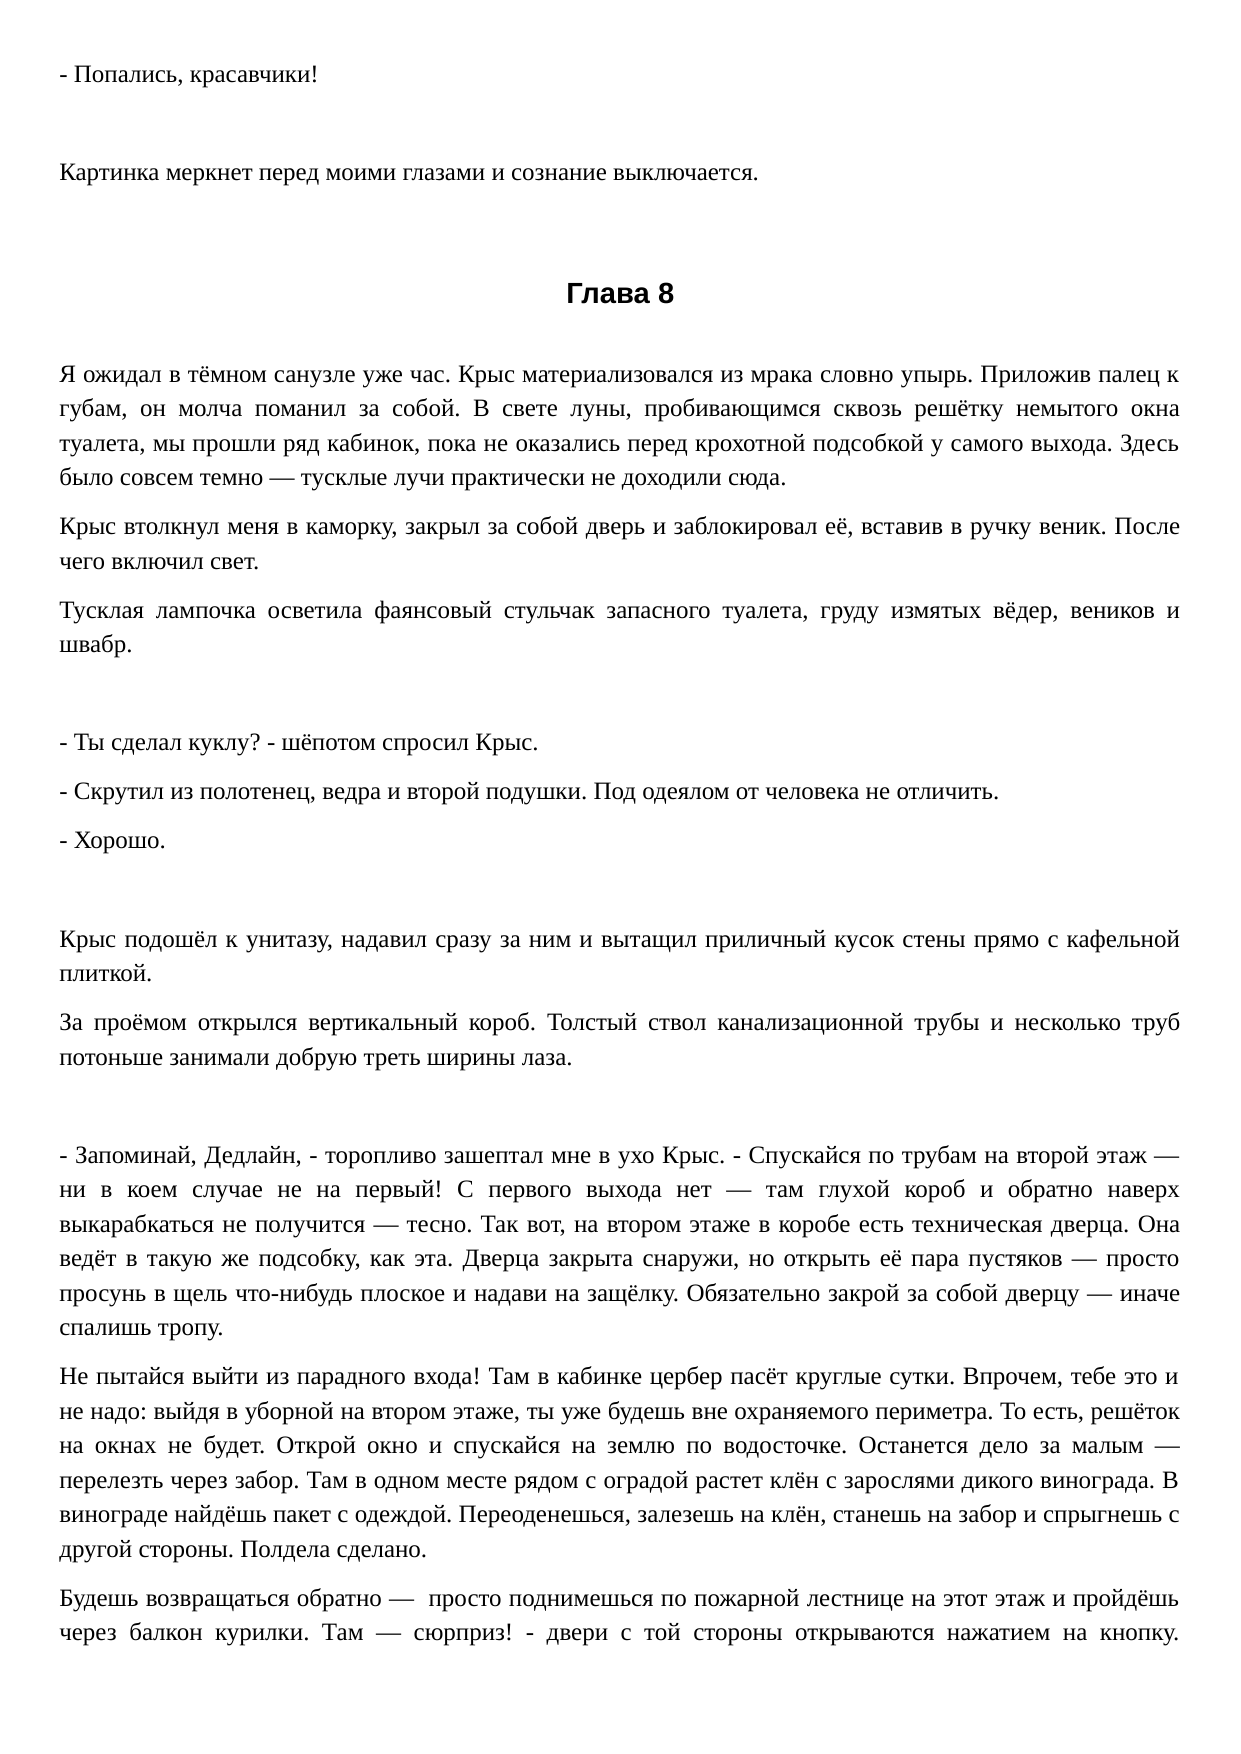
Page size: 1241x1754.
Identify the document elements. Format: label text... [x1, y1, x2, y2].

text Будешь возвращаться обратно — просто поднимешься по пожарной лестнице на этот этаж и пройдёшь через балкон курилки. Там — сюрприз! - двери с той стороны открываются нажатием на кнопку. [59, 1583, 1181, 1646]
text - Скрутил из полотенец, ведра и второй подушки. Под одеялом от человека не отличить. [59, 776, 1181, 805]
text - Попались, красавчики! [59, 59, 1181, 88]
text - Запоминай, Дедлайн, - торопливо зашептал мне в ухо Крыс. - Спускайся по трубам на второй этаж — ни в коем случае не на первый! С первого выхода нет — там глухой короб и обратно наверх выкарабкаться не получится — тесно. Так вот, на втором этаже в коробе есть техническая дверца. Она ведёт в такую же подсобку, как эта. Дверца закрыта снаружи, но открыть её пара пустяков — просто просунь в щель что-нибудь плоское и надави на защёлку. Обязательно закрой за собой дверцу — иначе спалишь тропу. [59, 1140, 1181, 1341]
text Не пытайся выйти из парадного входа! Там в кабинке цербер пасёт круглые сутки. Впрочем, тебе это и не надо: выйдя в уборной на втором этаже, ты уже будешь вне охраняемого периметра. То есть, решёток на окнах не будет. Открой окно и спускайся на землю по водосточке. Останется дело за малым — перелезть через забор. Там в одном месте рядом с оградой растет клён с зарослями дикого винограда. В винограде найдёшь пакет с одеждой. Переоденешься, залезешь на клён, станешь на забор и спрыгнешь с другой стороны. Полдела сделано. [59, 1361, 1181, 1562]
text Картинка меркнет перед моими глазами и сознание выключается. [59, 157, 1181, 186]
text Тусклая лампочка осветила фаянсовый стульчак запасного туалета, груду измятых вёдер, веников и швабр. [59, 595, 1181, 658]
text Я ожидал в тёмном санузле уже час. Крыс материализовался из мрака словно упырь. Приложив палец к губам, он молча поманил за собой. В свете луны, пробивающимся сквозь решётку немытого окна туалета, мы прошли ряд кабинок, пока не оказались перед крохотной подсобкой у самого выхода. Здесь было совсем темно — тусклые лучи практически не доходили сюда. [59, 359, 1181, 491]
text - Ты сделал куклу? - шёпотом спросил Крыс. [59, 727, 1181, 756]
subtitle Глава 8 [59, 276, 1181, 310]
text - Хорошо. [59, 826, 1181, 854]
text За проёмом открылся вертикальный короб. Толстый ствол канализационной трубы и несколько труб потоньше занимали добрую треть ширины лаза. [59, 1007, 1181, 1070]
text Крыс подошёл к унитазу, надавил сразу за ним и вытащил приличный кусок стены прямо с кафельной плиткой. [59, 924, 1181, 987]
text Крыс втолкнул меня в каморку, закрыл за собой дверь и заблокировал её, вставив в ручку веник. После чего включил свет. [59, 511, 1181, 574]
